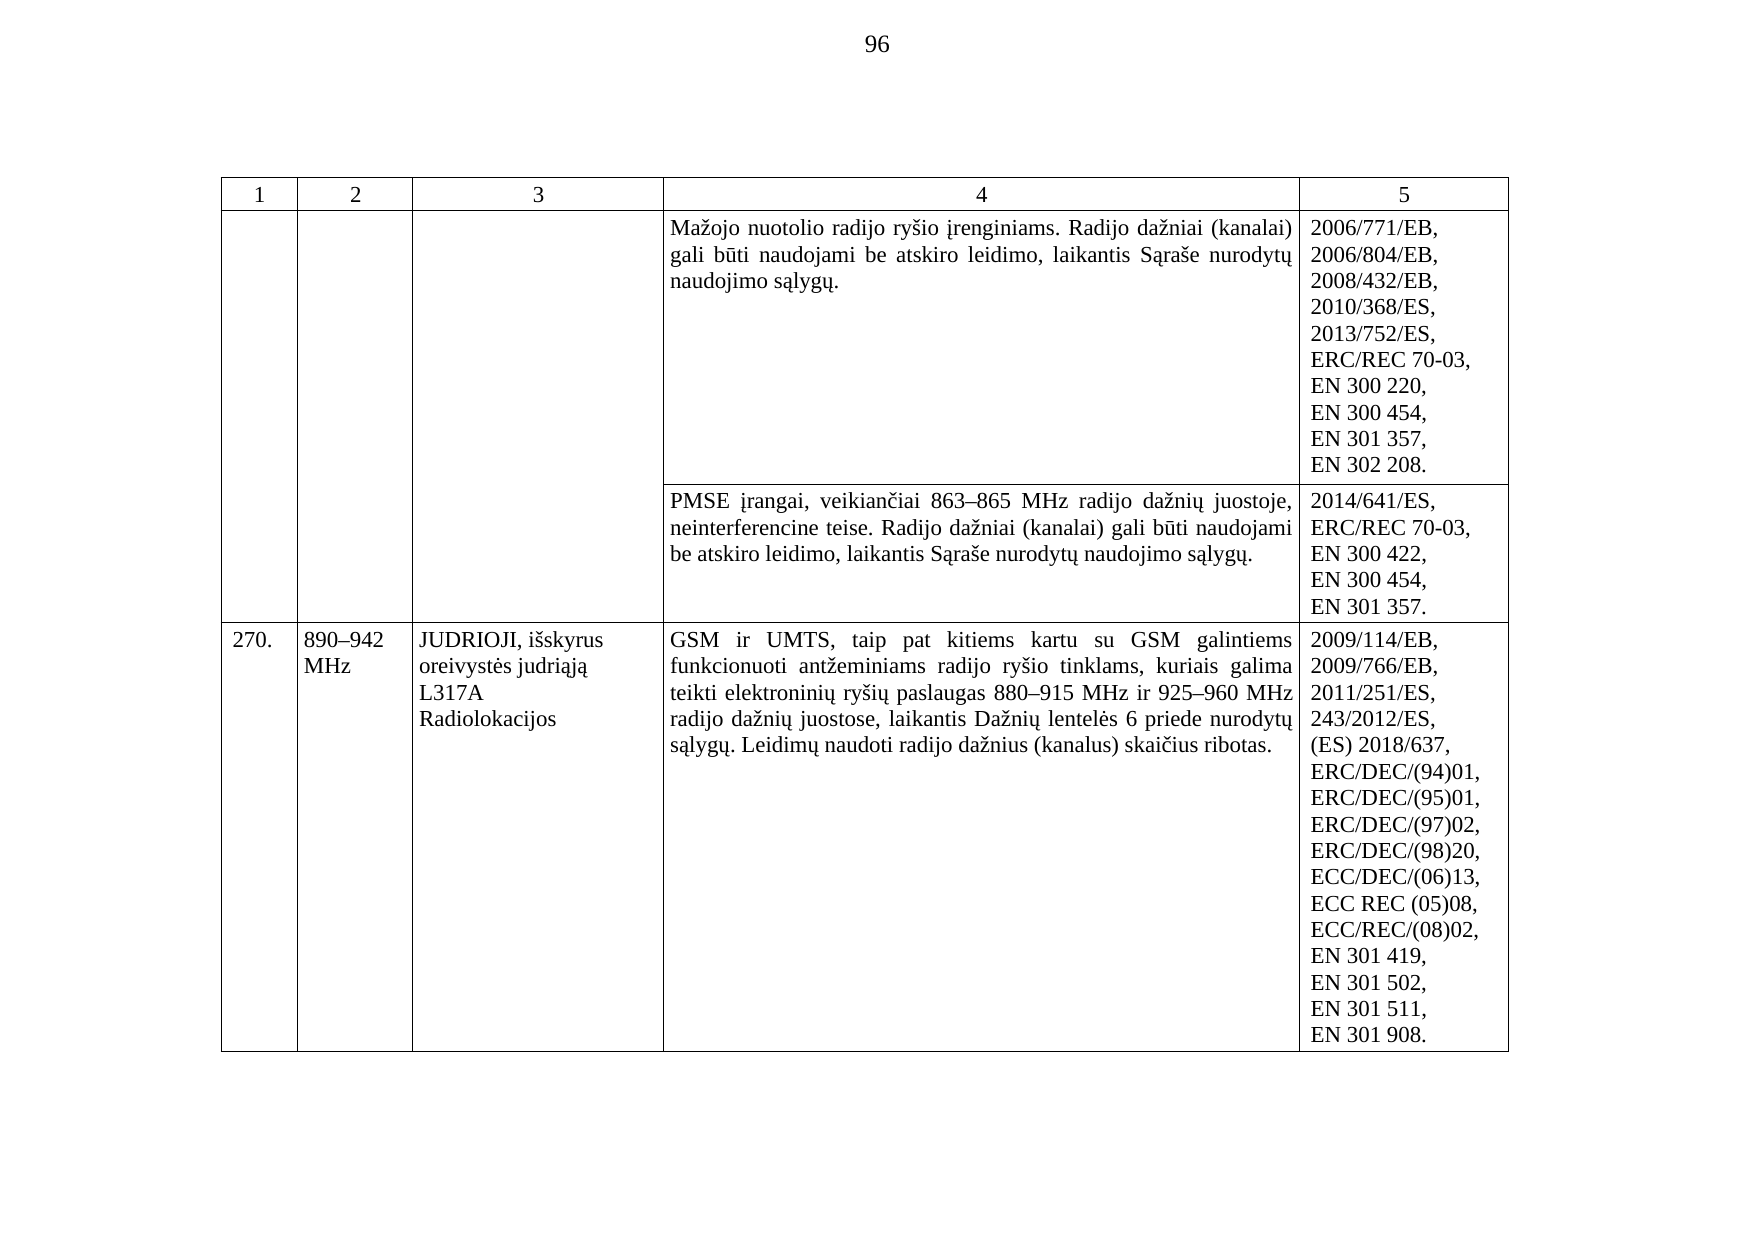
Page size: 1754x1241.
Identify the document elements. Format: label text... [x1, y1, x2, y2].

table_cell 2009/114/EB, 2009/766/EB, 2011/251/ES, 243/2012/ES, (ES) 2018/637, ERC/DEC/(94)01, ERC/DEC/(95)01, ERC/DEC/(97)02, ERC/DEC/(98)20, ECC/DEC/(06)13, ECC REC (05)08, ECC/REC/(08)02, EN 301 419, EN 301 502, EN 301 511, EN 301 908. [1300, 623, 1508, 1051]
table_cell Mažojo nuotolio radijo ryšio įrenginiams. Radijo dažniai (kanalai) gali būti naudojami be atskiro leidimo, laikantis Sąraše nurodytų naudojimo sąlygų. [664, 211, 1299, 483]
table_header 3 [413, 178, 663, 210]
table_header 4 [664, 178, 1299, 210]
table_cell 2006/771/EB, 2006/804/EB, 2008/432/EB, 2010/368/ES, 2013/752/ES, ERC/REC 70-03, EN 300 220, EN 300 454, EN 301 357, EN 302 208. [1300, 211, 1508, 483]
table_cell [413, 211, 663, 622]
table_header 1 [222, 178, 297, 210]
table_cell 890–942 MHz [298, 623, 412, 1051]
table_cell [298, 211, 412, 622]
table_cell PMSE įrangai, veikiančiai 863–865 MHz radijo dažnių juostoje, neinterferencine teise. Radijo dažniai (kanalai) gali būti naudojami be atskiro leidimo, laikantis Sąraše nurodytų naudojimo sąlygų. [664, 485, 1299, 622]
table_cell 2014/641/ES, ERC/REC 70-03, EN 300 422, EN 300 454, EN 301 357. [1300, 485, 1508, 622]
table_cell [222, 211, 297, 622]
table_cell JUDRIOJI, išskyrus oreivystės judriąją L317A Radiolokacijos [413, 623, 663, 1051]
table_cell 270. [222, 623, 297, 1051]
table_cell GSM ir UMTS, taip pat kitiems kartu su GSM galintiems funkcionuoti antžeminiams radijo ryšio tinklams, kuriais galima teikti elektroninių ryšių paslaugas 880–915 MHz ir 925–960 MHz radijo dažnių juostose, laikantis Dažnių lentelės 6 priede nurodytų sąlygų. Leidimų naudoti radijo dažnius (kanalus) skaičius ribotas. [664, 623, 1299, 1051]
table_header 2 [298, 178, 412, 210]
table_header 5 [1300, 178, 1508, 210]
